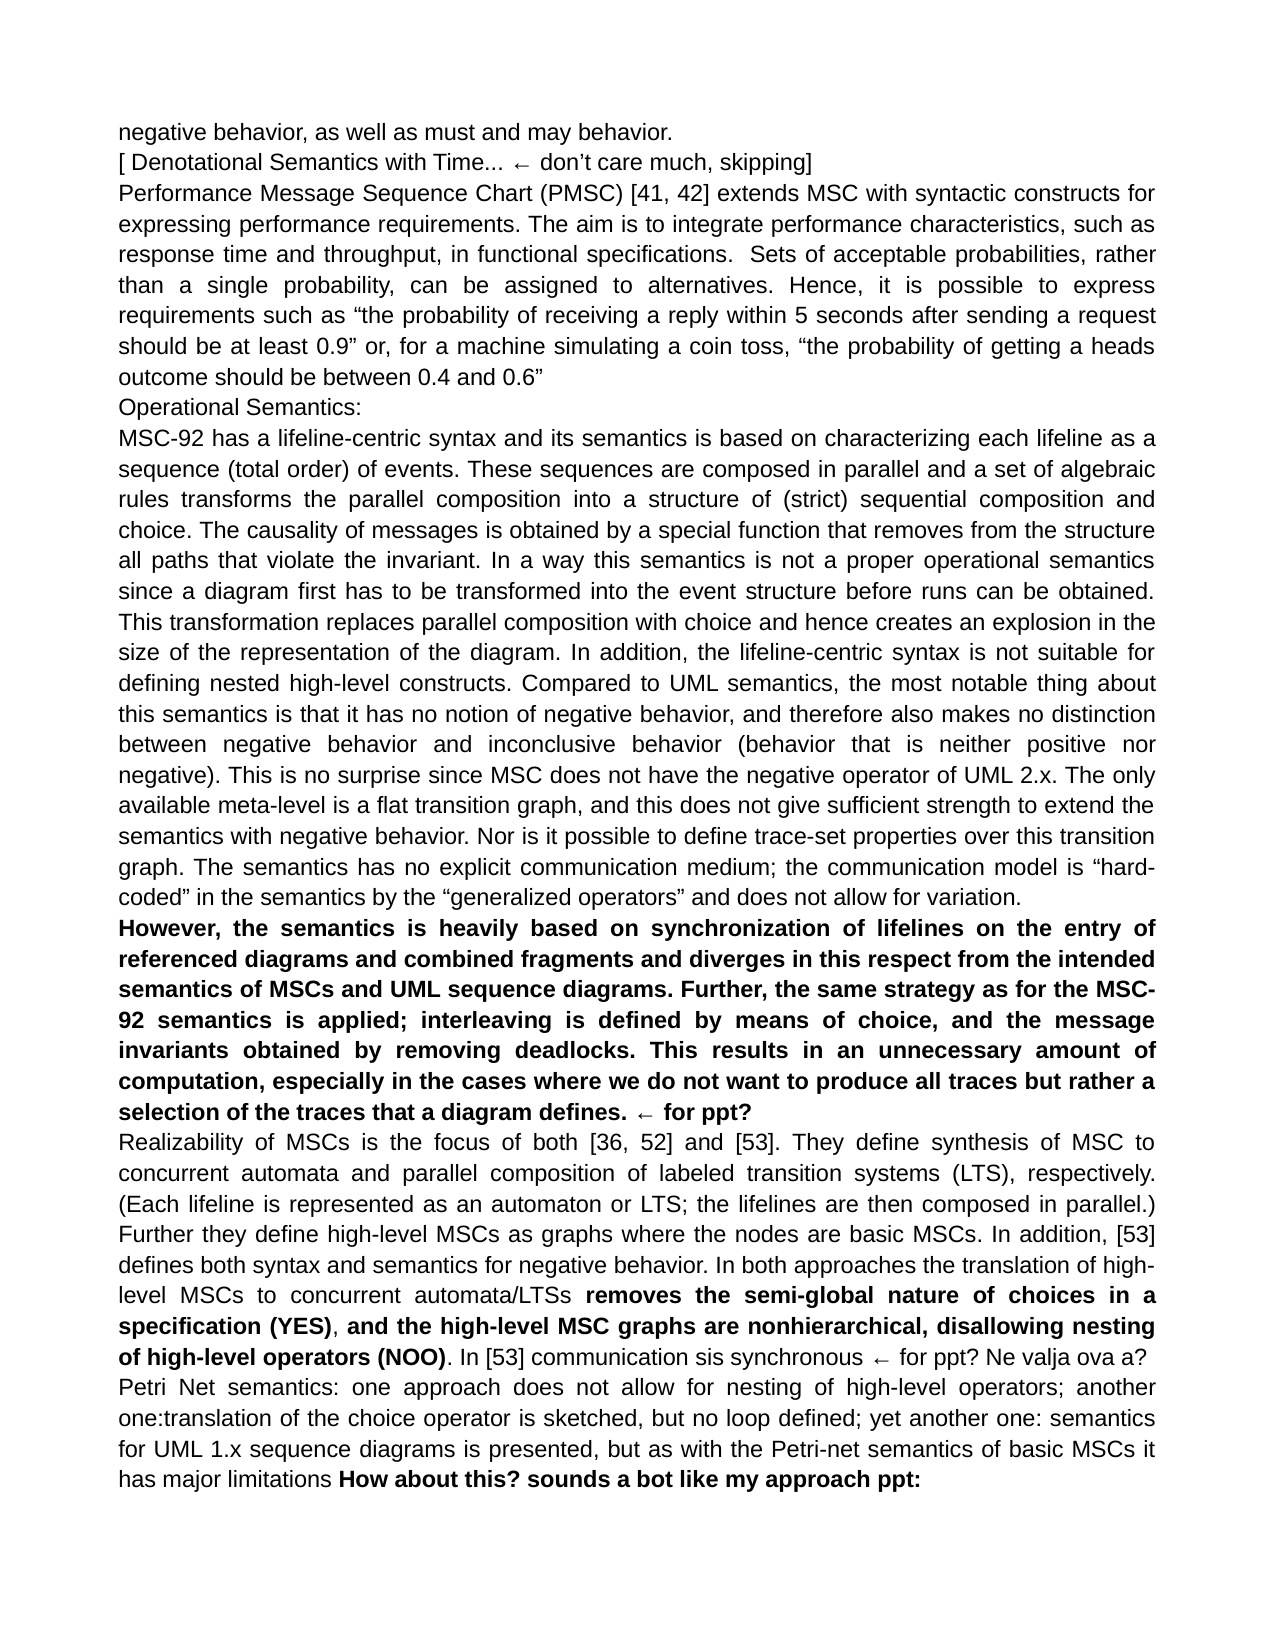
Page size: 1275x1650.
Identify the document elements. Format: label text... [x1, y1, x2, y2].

text [ Denotational Semantics with Time... ← don’t care much, skipping] [118, 149, 1157, 176]
text However, the semantics is heavily based on synchronization of lifelines on the entry of referenced diagrams and combined fragments and diverges in this respect from the intended semantics of MSCs and UML sequence diagrams. Further, the same strategy as for the MSC-92 semantics is applied; interleaving is defined by means of choice, and the message invariants obtained by removing deadlocks. This results in an unnecessary amount of computation, especially in the cases where we do not want to produce all traces but rather a selection of the traces that a diagram defines. ← for ppt? [118, 914, 1157, 1125]
text negative behavior, as well as must and may behavior. [118, 118, 1157, 145]
text Performance Message Sequence Chart (PMSC) [41, 42] extends MSC with syntactic constructs for expressing performance requirements. The aim is to integrate performance characteristics, such as response time and throughput, in functional specifications. Sets of acceptable probabilities, rather than a single probability, can be assigned to alternatives. Hence, it is possible to express requirements such as “the probability of receiving a reply within 5 seconds after sending a request should be at least 0.9” or, for a machine simulating a coin toss, “the probability of getting a heads outcome should be between 0.4 and 0.6” [118, 179, 1157, 390]
text Realizability of MSCs is the focus of both [36, 52] and [53]. They define synthesis of MSC to concurrent automata and parallel composition of labeled transition systems (LTS), respectively. (Each lifeline is represented as an automaton or LTS; the lifelines are then composed in parallel.) Further they define high-level MSCs as graphs where the nodes are basic MSCs. In addition, [53] defines both syntax and semantics for negative behavior. In both approaches the translation of high-level MSCs to concurrent automata/LTSs removes the semi-global nature of choices in a specification (YES), and the high-level MSC graphs are nonhierarchical, disallowing nesting of high-level operators (NOO). In [53] communication sis synchronous ← for ppt? Ne valja ova a? [118, 1129, 1157, 1370]
text Petri Net semantics: one approach does not allow for nesting of high-level operators; another one:translation of the choice operator is sketched, but no loop defined; yet another one: semantics for UML 1.x sequence diagrams is presented, but as with the Petri-net semantics of basic MSCs it has major limitations How about this? sounds a bot like my approach ppt: [118, 1374, 1157, 1492]
text Operational Semantics: [118, 394, 1157, 421]
text MSC-92 has a lifeline-centric syntax and its semantics is based on characterizing each lifeline as a sequence (total order) of events. These sequences are composed in parallel and a set of algebraic rules transforms the parallel composition into a structure of (strict) sequential composition and choice. The causality of messages is obtained by a special function that removes from the structure all paths that violate the invariant. In a way this semantics is not a proper operational semantics since a diagram first has to be transformed into the event structure before runs can be obtained. This transformation replaces parallel composition with choice and hence creates an explosion in the size of the representation of the diagram. In addition, the lifeline-centric syntax is not suitable for defining nested high-level constructs. Compared to UML semantics, the most notable thing about this semantics is that it has no notion of negative behavior, and therefore also makes no distinction between negative behavior and inconclusive behavior (behavior that is neither positive nor negative). This is no surprise since MSC does not have the negative operator of UML 2.x. The only available meta-level is a flat transition graph, and this does not give sufficient strength to extend the semantics with negative behavior. Nor is it possible to define trace-set properties over this transition graph. The semantics has no explicit communication medium; the communication model is “hard-coded” in the semantics by the “generalized operators” and does not allow for variation. [118, 424, 1157, 911]
